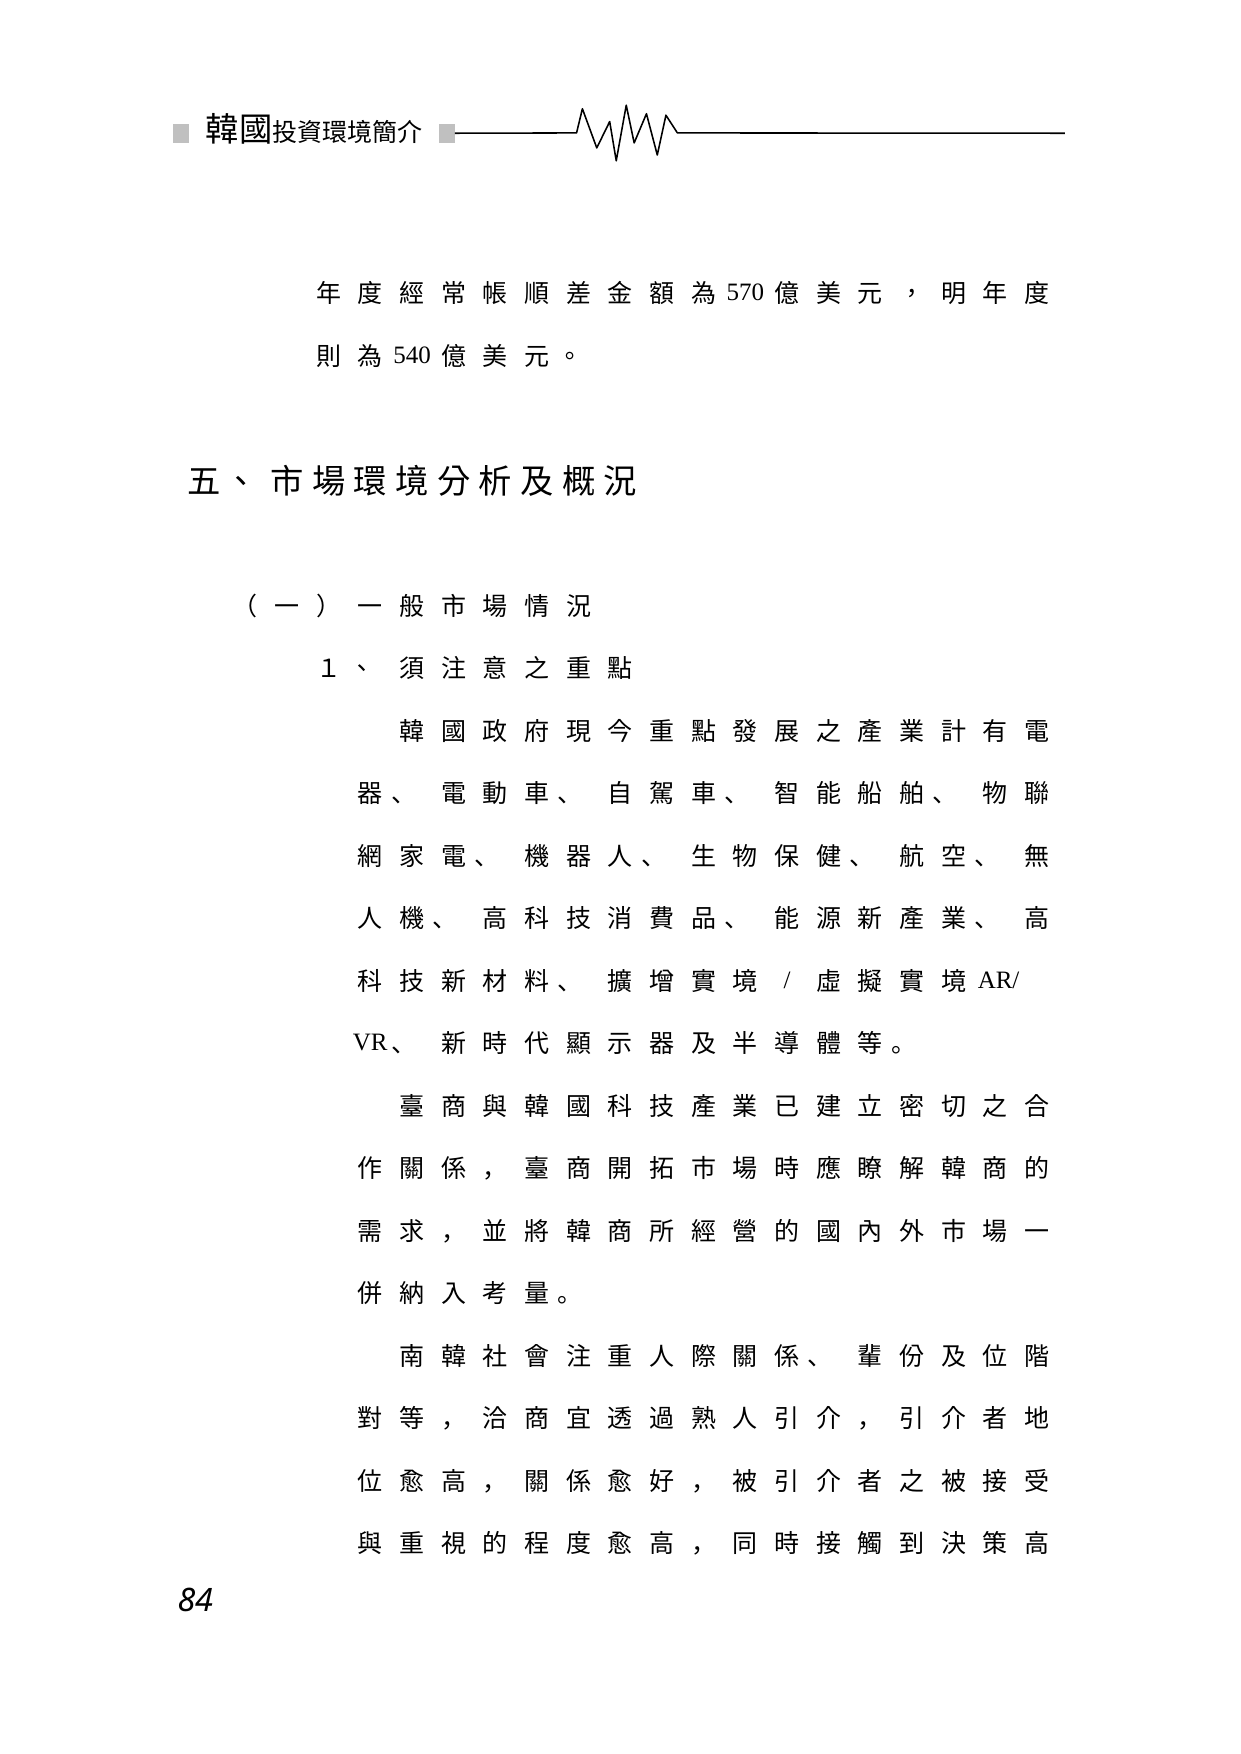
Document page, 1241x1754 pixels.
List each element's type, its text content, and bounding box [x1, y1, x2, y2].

text 五、市場環境分析及概況 [183, 438, 1058, 500]
text 年度經常帳順差金額為570億美元，明年度則為540億美元。 [281, 250, 1058, 375]
text 南韓社會注重人際關係、輩份及位階對等，洽商宜透過熟人引介，引介者地位愈高，關係愈好，被引介者之被接受與重視的程度愈高，同時接觸到決策高 [330, 1313, 1058, 1563]
text 韓國政府現今重點發展之產業計有電器、電動車、自駕車、智能船舶、物聯網家電、機器人、生物保健、航空、無人機、高科技消費品、能源新產業、高科技新材料、擴增實境/虛擬實境AR/VR、新時代顯示器及半導體等。 [330, 688, 1058, 1063]
text 臺商與韓國科技產業已建立密切之合作關係，臺商開拓市場時應瞭解韓商的需求，並將韓商所經營的國內外市場一併納入考量。 [330, 1063, 1058, 1313]
text （一）一般市場情況 [207, 563, 1058, 625]
text １、須注意之重點 [281, 625, 1058, 688]
